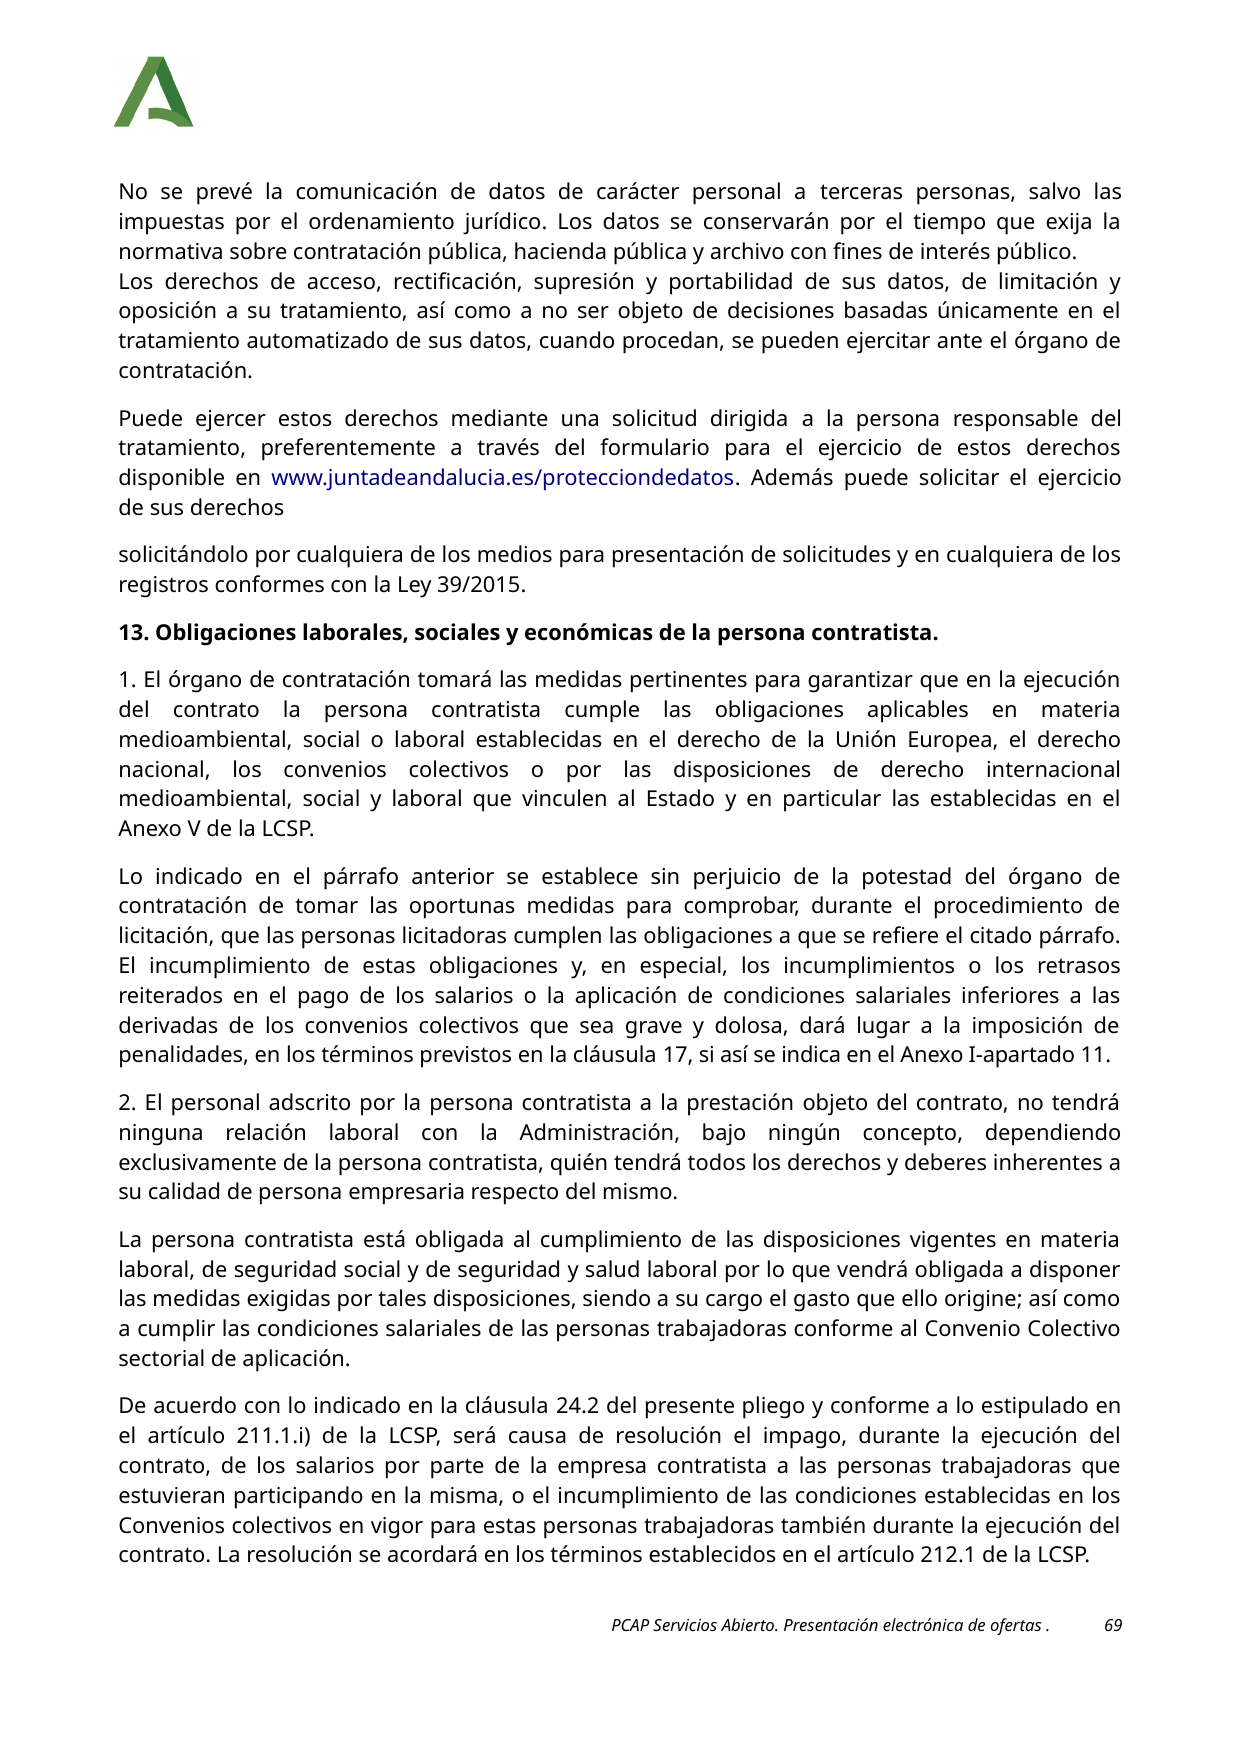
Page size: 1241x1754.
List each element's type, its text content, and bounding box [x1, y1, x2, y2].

text Los derechos de acceso, rectificación, supresión y portabilidad de sus datos, de limitación y oposición a su tratamiento, así como a no ser objeto de decisiones basadas únicamente en el tratamiento automatizado de sus datos, cuando procedan, se pueden ejercitar ante el órgano de contratación. [118, 266, 1122, 385]
text Puede ejercer estos derechos mediante una solicitud dirigida a la persona responsable del tratamiento, preferentemente a través del formulario para el ejercicio de estos derechos disponible en www.juntadeandalucia.es/protecciondedatos. Además puede solicitar el ejercicio de sus derechos [118, 403, 1122, 522]
text Lo indicado en el párrafo anterior se establece sin perjuicio de la potestad del órgano de contratación de tomar las oportunas medidas para comprobar, durante el procedimiento de licitación, que las personas licitadoras cumplen las obligaciones a que se refiere el citado párrafo. El incumplimiento de estas obligaciones y, en especial, los incumplimientos o los retrasos reiterados en el pago de los salarios o la aplicación de condiciones salariales inferiores a las derivadas de los convenios colectivos que sea grave y dolosa, dará lugar a la imposición de penalidades, en los términos previstos en la cláusula 17, si así se indica en el Anexo I-apartado 11. [118, 861, 1122, 1069]
text 1. El órgano de contratación tomará las medidas pertinentes para garantizar que en la ejecución del contrato la persona contratista cumple las obligaciones aplicables en materia medioambiental, social o laboral establecidas en el derecho de la Unión Europea, el derecho nacional, los convenios colectivos o por las disposiciones de derecho internacional medioambiental, social y laboral que vinculen al Estado y en particular las establecidas en el Anexo V de la LCSP. [118, 664, 1122, 843]
subtitle 13. Obligaciones laborales, sociales y económicas de la persona contratista. [118, 617, 1122, 647]
text No se prevé la comunicación de datos de carácter personal a terceras personas, salvo las impuestas por el ordenamiento jurídico. Los datos se conservarán por el tiempo que exija la normativa sobre contratación pública, hacienda pública y archivo con fines de interés público. [118, 176, 1122, 266]
text De acuerdo con lo indicado en la cláusula 24.2 del presente pliego y conforme a lo estipulado en el artículo 211.1.i) de la LCSP, será causa de resolución el impago, durante la ejecución del contrato, de los salarios por parte de la empresa contratista a las personas trabajadoras que estuvieran participando en la misma, o el incumplimiento de las condiciones establecidas en los Convenios colectivos en vigor para estas personas trabajadoras también durante la ejecución del contrato. La resolución se acordará en los términos establecidos en el artículo 212.1 de la LCSP. [118, 1391, 1122, 1569]
text 2. El personal adscrito por la persona contratista a la prestación objeto del contrato, no tendrá ninguna relación laboral con la Administración, bajo ningún concepto, dependiendo exclusivamente de la persona contratista, quién tendrá todos los derechos y deberes inherentes a su calidad de persona empresaria respecto del mismo. [118, 1087, 1122, 1206]
text La persona contratista está obligada al cumplimiento de las disposiciones vigentes en materia laboral, de seguridad social y de seguridad y salud laboral por lo que vendrá obligada a disponer las medidas exigidas por tales disposiciones, siendo a su cargo el gasto que ello origine; así como a cumplir las condiciones salariales de las personas trabajadoras conforme al Convenio Colectivo sectorial de aplicación. [118, 1224, 1122, 1373]
picture [109, 52, 198, 131]
text solicitándolo por cualquiera de los medios para presentación de solicitudes y en cualquiera de los registros conformes con la Ley 39/2015. [118, 539, 1122, 599]
